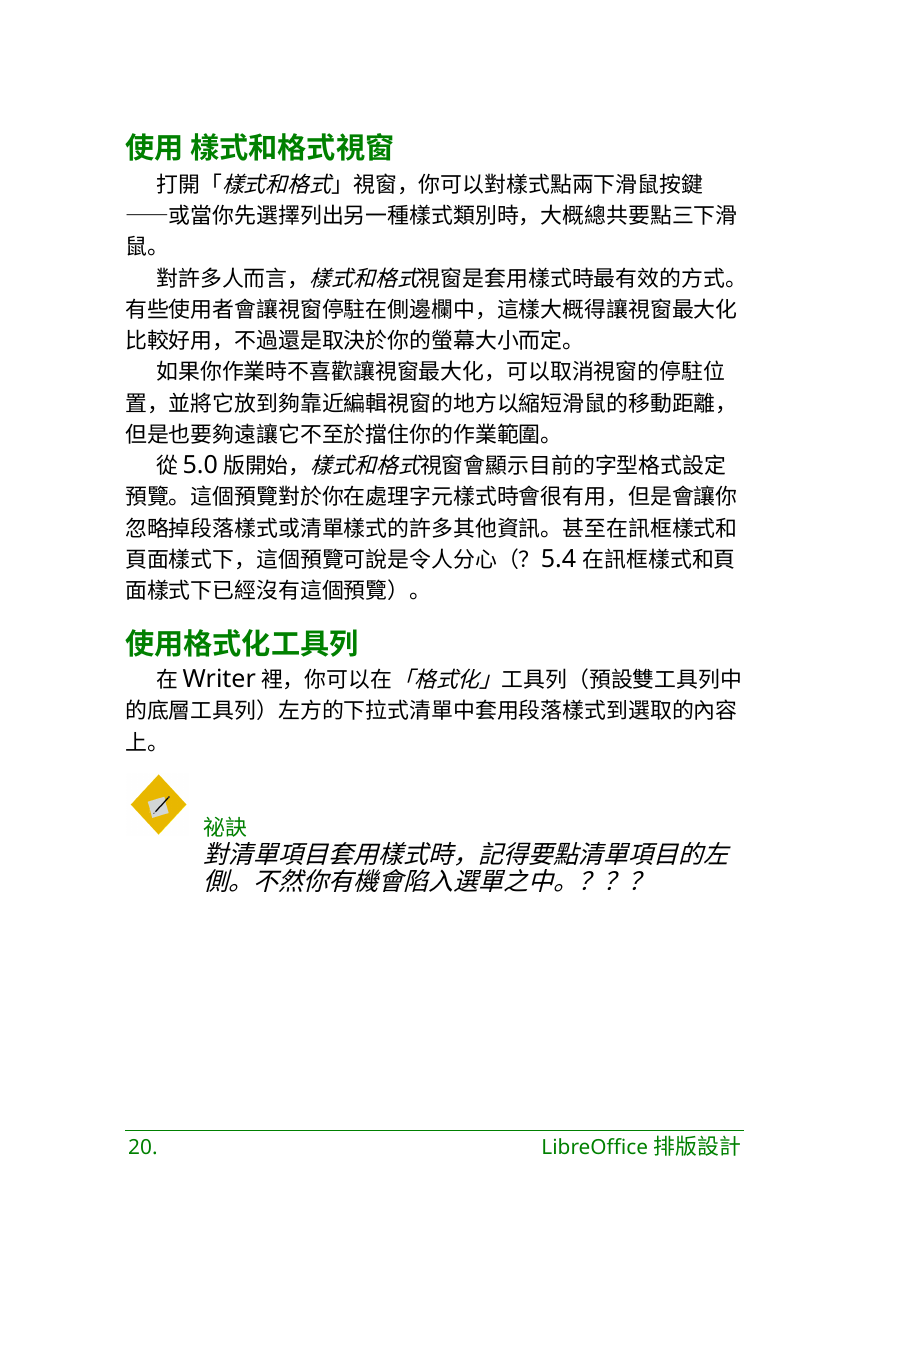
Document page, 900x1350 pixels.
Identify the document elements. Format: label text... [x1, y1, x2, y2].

subtitle 使用格式化工具列 [125, 620, 744, 663]
list 祕訣 [125, 772, 744, 842]
text 對許多人而言，樣式和格式視窗是套用樣式時最有效的方式。有些使用者會讓視窗停駐在側邊欄中，這樣大概得讓視窗最大化比較好用，不過還是取決於你的螢幕大小而定。 [125, 261, 744, 355]
text 打開「樣式和格式」視窗，你可以對樣式點兩下滑鼠按鍵——或當你先選擇列出另一種樣式類別時，大概總共要點三下滑鼠。 [125, 167, 744, 261]
subtitle 使用 樣式和格式視窗 [125, 125, 744, 167]
text 從5.0版開始，樣式和格式視窗會顯示目前的字型格式設定預覽。這個預覽對於你在處理字元樣式時會很有用，但是會讓你忽略掉段落樣式或清單樣式的許多其他資訊。甚至在訊框樣式和頁面樣式下，這個預覽可說是令人分心（？5.4 在訊框樣式和頁面樣式下已經沒有這個預覽）。 [125, 448, 744, 605]
text 對清單項目套用樣式時，記得要點清單項目的左側。不然你有機會陷入選單之中。？？？ [203, 842, 744, 896]
text 如果你作業時不喜歡讓視窗最大化，可以取消視窗的停駐位置，並將它放到夠靠近編輯視窗的地方以縮短滑鼠的移動距離，但是也要夠遠讓它不至於擋住你的作業範圍。 [125, 355, 744, 448]
picture [126, 773, 189, 836]
text 在Writer裡，你可以在「格式化」工具列（預設雙工具列中的底層工具列）左方的下拉式清單中套用段落樣式到選取的內容上。 [125, 663, 744, 756]
